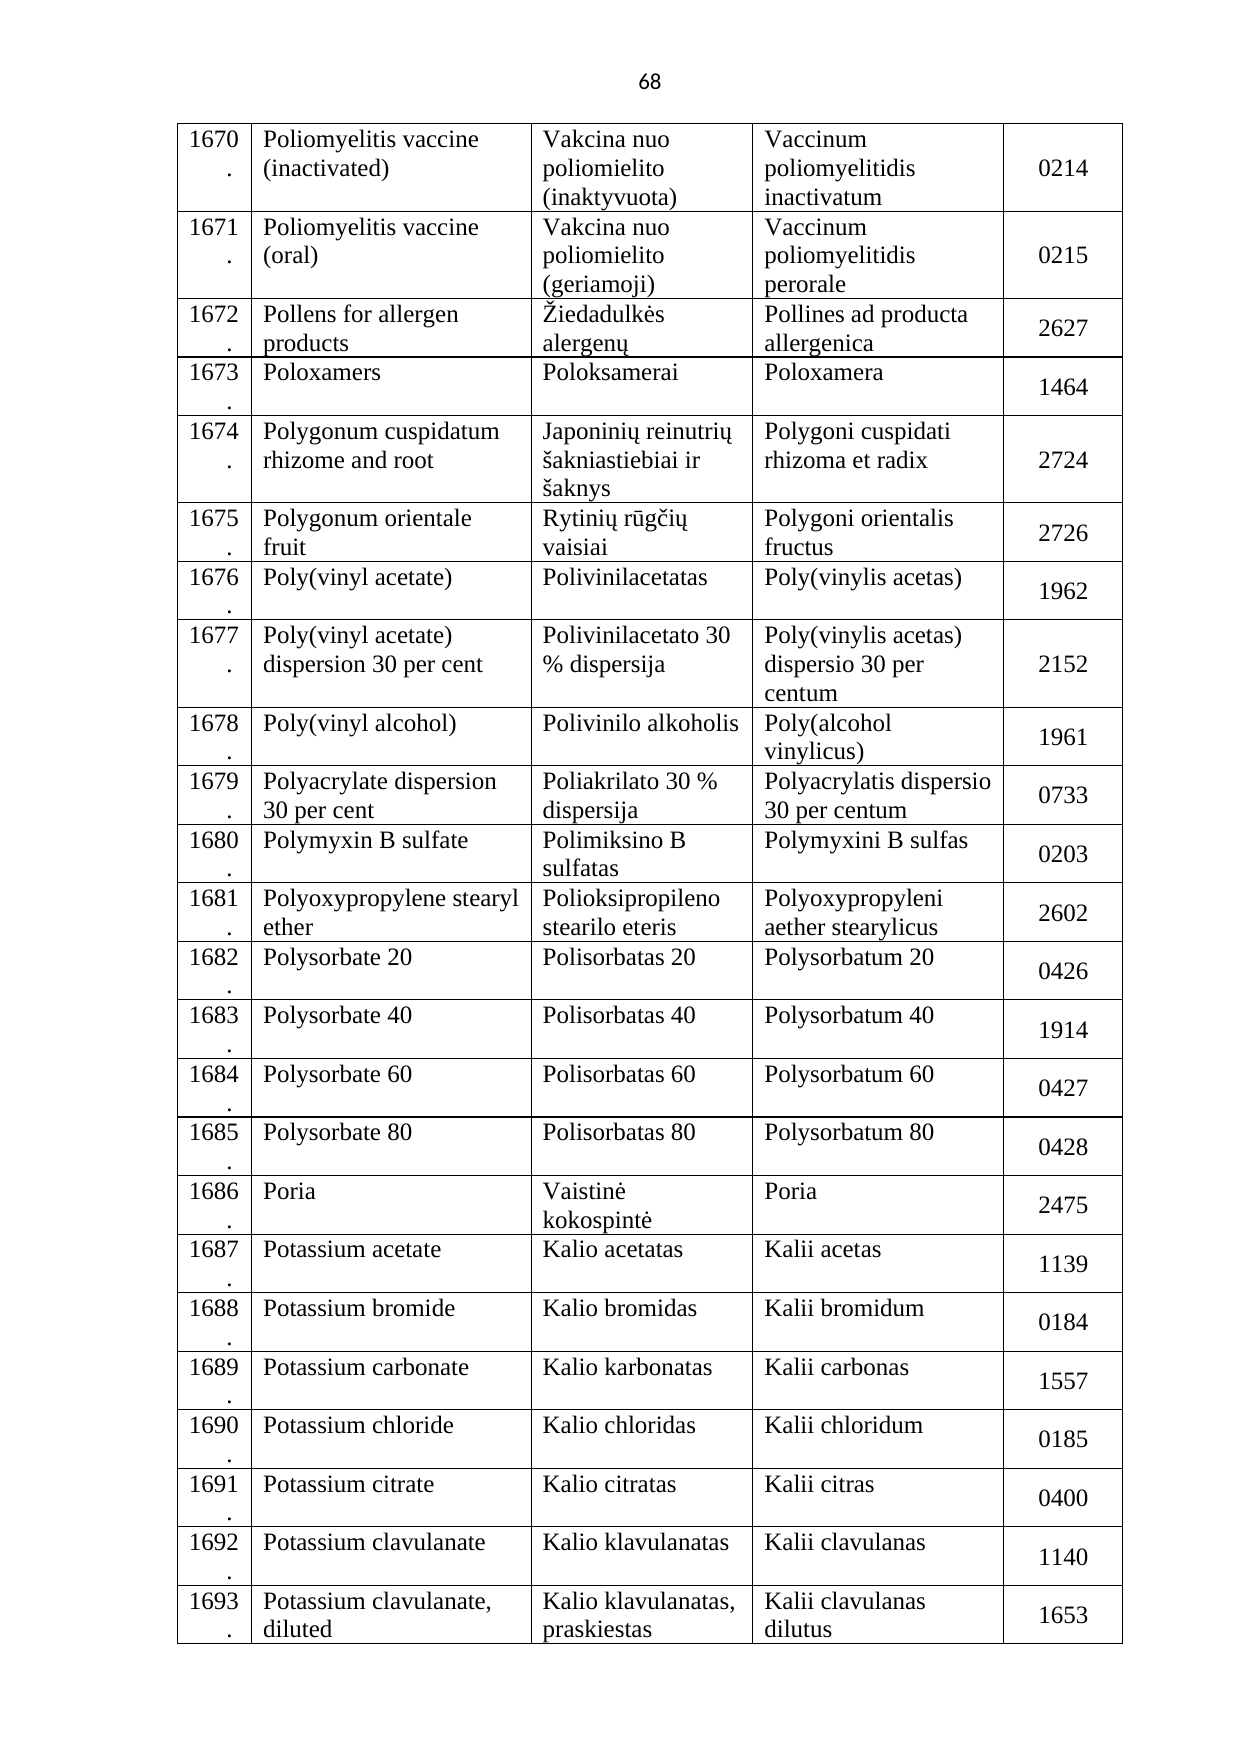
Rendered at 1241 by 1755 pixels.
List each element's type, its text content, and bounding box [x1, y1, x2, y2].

table_cell 0427 [1004, 1059, 1122, 1116]
table_cell Poly(vinylis acetas) dispersio 30 per centum [753, 620, 1003, 707]
table_cell Polivinilacetatas [532, 562, 752, 619]
table_cell Poliomyelitis vaccine (oral) [252, 212, 531, 298]
table_cell 1691. [178, 1469, 251, 1526]
table_cell Poly(vinyl acetate) [252, 562, 531, 619]
table_cell Poria [252, 1176, 531, 1233]
table_cell Vakcina nuo poliomielito (geriamoji) [532, 212, 752, 298]
table_cell 1670. [178, 124, 251, 211]
table_cell 1140 [1004, 1527, 1122, 1585]
table_cell Vaistinė kokospintė [532, 1176, 752, 1233]
table_cell 1684. [178, 1059, 251, 1116]
table_cell Polymyxin B sulfate [252, 825, 531, 882]
table_cell Polimiksino B sulfatas [532, 825, 752, 882]
table_cell Polivinilo alkoholis [532, 708, 752, 765]
table_cell 1557 [1004, 1352, 1122, 1409]
table_cell Kalio bromidas [532, 1293, 752, 1351]
table_cell 1687. [178, 1235, 251, 1292]
table_cell 0428 [1004, 1118, 1122, 1175]
table_cell 1682. [178, 942, 251, 999]
table_cell 0203 [1004, 825, 1122, 882]
table_cell Poly(vinyl alcohol) [252, 708, 531, 765]
table_cell Polioksipropileno stearilo eteris [532, 883, 752, 941]
table_cell 2627 [1004, 299, 1122, 356]
table_cell 0733 [1004, 766, 1122, 824]
table_cell 2152 [1004, 620, 1122, 707]
table_cell Poloksamerai [532, 358, 752, 415]
table_cell Polysorbatum 40 [753, 1000, 1003, 1058]
table_cell Japoninių reinutrių šakniastiebiai ir šaknys [532, 416, 752, 502]
table_cell Polygoni cuspidati rhizoma et radix [753, 416, 1003, 502]
table_cell Potassium clavulanate [252, 1527, 531, 1585]
table_cell Polisorbatas 80 [532, 1118, 752, 1175]
table_cell Pollines ad producta allergenica [753, 299, 1003, 356]
table_cell 1689. [178, 1352, 251, 1409]
table_cell 1464 [1004, 358, 1122, 415]
table_cell Pollens for allergen products [252, 299, 531, 356]
table_cell Polisorbatas 60 [532, 1059, 752, 1116]
table_cell Polymyxini B sulfas [753, 825, 1003, 882]
table_cell 1679. [178, 766, 251, 824]
table_cell Kalii clavulanas [753, 1527, 1003, 1585]
table_cell 0185 [1004, 1410, 1122, 1468]
table_cell 1681. [178, 883, 251, 941]
table_cell 1962 [1004, 562, 1122, 619]
table_cell 0214 [1004, 124, 1122, 211]
table_cell Polyoxypropylene stearyl ether [252, 883, 531, 941]
table_cell Poliakrilato 30 % dispersija [532, 766, 752, 824]
table_cell Potassium bromide [252, 1293, 531, 1351]
table_cell Polisorbatas 20 [532, 942, 752, 999]
table_cell 1693. [178, 1586, 251, 1643]
table_cell 1678. [178, 708, 251, 765]
table_cell Polivinilacetato 30 % dispersija [532, 620, 752, 707]
table_cell Polysorbate 60 [252, 1059, 531, 1116]
table_cell Kalii citras [753, 1469, 1003, 1526]
table_cell Kalio klavulanatas, praskiestas [532, 1586, 752, 1643]
table_cell 1680. [178, 825, 251, 882]
table_cell 1686. [178, 1176, 251, 1233]
table_cell 0400 [1004, 1469, 1122, 1526]
table_cell Poloxamers [252, 358, 531, 415]
table_cell 1675. [178, 503, 251, 561]
table_cell 1677. [178, 620, 251, 707]
table_cell Poly(vinylis acetas) [753, 562, 1003, 619]
table_cell Polysorbatum 20 [753, 942, 1003, 999]
table_cell Polygonum orientale fruit [252, 503, 531, 561]
table_cell Vaccinum poliomyelitidis inactivatum [753, 124, 1003, 211]
table_cell 1676. [178, 562, 251, 619]
table_cell Potassium citrate [252, 1469, 531, 1526]
table_cell Polygoni orientalis fructus [753, 503, 1003, 561]
table_cell 1139 [1004, 1235, 1122, 1292]
table_cell Polysorbate 40 [252, 1000, 531, 1058]
table_cell Kalio karbonatas [532, 1352, 752, 1409]
table_cell Polysorbatum 60 [753, 1059, 1003, 1116]
table_cell Potassium carbonate [252, 1352, 531, 1409]
table_cell 2602 [1004, 883, 1122, 941]
table_cell Polysorbate 80 [252, 1118, 531, 1175]
table_cell 0215 [1004, 212, 1122, 298]
table_cell Polysorbatum 80 [753, 1118, 1003, 1175]
table_cell 0426 [1004, 942, 1122, 999]
table_cell Kalio acetatas [532, 1235, 752, 1292]
table_cell Potassium chloride [252, 1410, 531, 1468]
table_cell 1688. [178, 1293, 251, 1351]
table_cell Kalii clavulanas dilutus [753, 1586, 1003, 1643]
table_cell 0184 [1004, 1293, 1122, 1351]
table_cell Potassium acetate [252, 1235, 531, 1292]
table_cell 1672. [178, 299, 251, 356]
table_cell 1961 [1004, 708, 1122, 765]
table_cell 1690. [178, 1410, 251, 1468]
table_cell Poly(vinyl acetate) dispersion 30 per cent [252, 620, 531, 707]
table_cell Poliomyelitis vaccine (inactivated) [252, 124, 531, 211]
table_cell 1683. [178, 1000, 251, 1058]
table_cell Rytinių rūgčių vaisiai [532, 503, 752, 561]
table_cell Poloxamera [753, 358, 1003, 415]
table_cell Polisorbatas 40 [532, 1000, 752, 1058]
table_cell Poly(alcohol vinylicus) [753, 708, 1003, 765]
table_cell Kalii acetas [753, 1235, 1003, 1292]
table_cell 1914 [1004, 1000, 1122, 1058]
table_cell 1685. [178, 1118, 251, 1175]
table_cell Kalii bromidum [753, 1293, 1003, 1351]
table_cell Vaccinum poliomyelitidis perorale [753, 212, 1003, 298]
table_cell Vakcina nuo poliomielito (inaktyvuota) [532, 124, 752, 211]
table_cell 1653 [1004, 1586, 1122, 1643]
table_cell Potassium clavulanate, diluted [252, 1586, 531, 1643]
table_cell Žiedadulkės alergenų [532, 299, 752, 356]
table_cell Polyacrylatis dispersio 30 per centum [753, 766, 1003, 824]
table_cell Kalii chloridum [753, 1410, 1003, 1468]
table_cell 1674. [178, 416, 251, 502]
table_cell 2726 [1004, 503, 1122, 561]
table_cell 1673. [178, 358, 251, 415]
table_cell Kalio chloridas [532, 1410, 752, 1468]
table_cell 2475 [1004, 1176, 1122, 1233]
table_cell 2724 [1004, 416, 1122, 502]
table_cell Kalii carbonas [753, 1352, 1003, 1409]
table_cell 1692. [178, 1527, 251, 1585]
table_cell 1671. [178, 212, 251, 298]
table_cell Polysorbate 20 [252, 942, 531, 999]
table_cell Polygonum cuspidatum rhizome and root [252, 416, 531, 502]
table_cell Kalio citratas [532, 1469, 752, 1526]
table_cell Polyacrylate dispersion 30 per cent [252, 766, 531, 824]
table_cell Kalio klavulanatas [532, 1527, 752, 1585]
table_cell Polyoxypropyleni aether stearylicus [753, 883, 1003, 941]
table_cell Poria [753, 1176, 1003, 1233]
